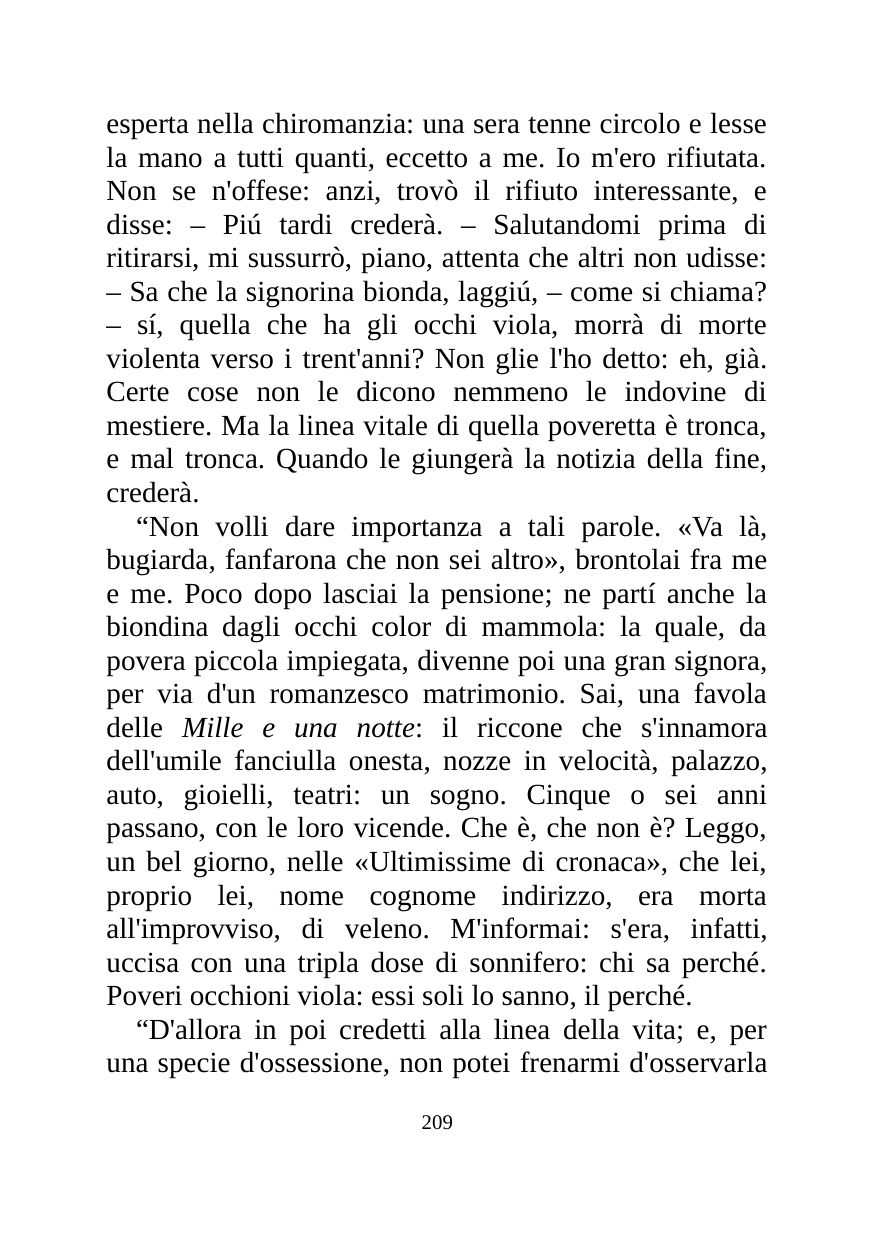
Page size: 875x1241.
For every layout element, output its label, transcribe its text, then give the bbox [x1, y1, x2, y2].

text esperta nella chiromanzia: una sera tenne circolo e lesse la mano a tutti quanti, eccetto a me. Io m'ero rifiutata. Non se n'offese: anzi, trovò il rifiuto interessante, e disse: – Piú tardi crederà. – Salutandomi prima di ritirarsi, mi sussurrò, piano, attenta che altri non udisse: – Sa che la signorina bionda, laggiú, – come si chiama? – sí, quella che ha gli occhi viola, morrà di morte violenta verso i trent'anni? Non glie l'ho detto: eh, già. Certe cose non le dicono nemmeno le indovine di mestiere. Ma la linea vitale di quella poveretta è tronca, e mal tronca. Quando le giungerà la notizia della fine, crederà. [106, 106, 768, 509]
text “Non volli dare importanza a tali parole. «Va là, bugiarda, fanfarona che non sei altro», brontolai fra me e me. Poco dopo lasciai la pensione; ne partí anche la biondina dagli occhi color di mammola: la quale, da povera piccola impiegata, divenne poi una gran signora, per via d'un romanzesco matrimonio. Sai, una favola delle Mille e una notte: il riccone che s'innamora dell'umile fanciulla onesta, nozze in velocità, palazzo, auto, gioielli, teatri: un sogno. Cinque o sei anni passano, con le loro vicende. Che è, che non è? Leggo, un bel giorno, nelle «Ultimissime di cronaca», che lei, proprio lei, nome cognome indirizzo, era morta all'improvviso, di veleno. M'informai: s'era, infatti, uccisa con una tripla dose di sonnifero: chi sa perché. Poveri occhioni viola: essi soli lo sanno, il perché. [106, 509, 768, 1012]
text “D'allora in poi credetti alla linea della vita; e, per una specie d'ossessione, non potei frenarmi d'osservarla [106, 1012, 768, 1079]
